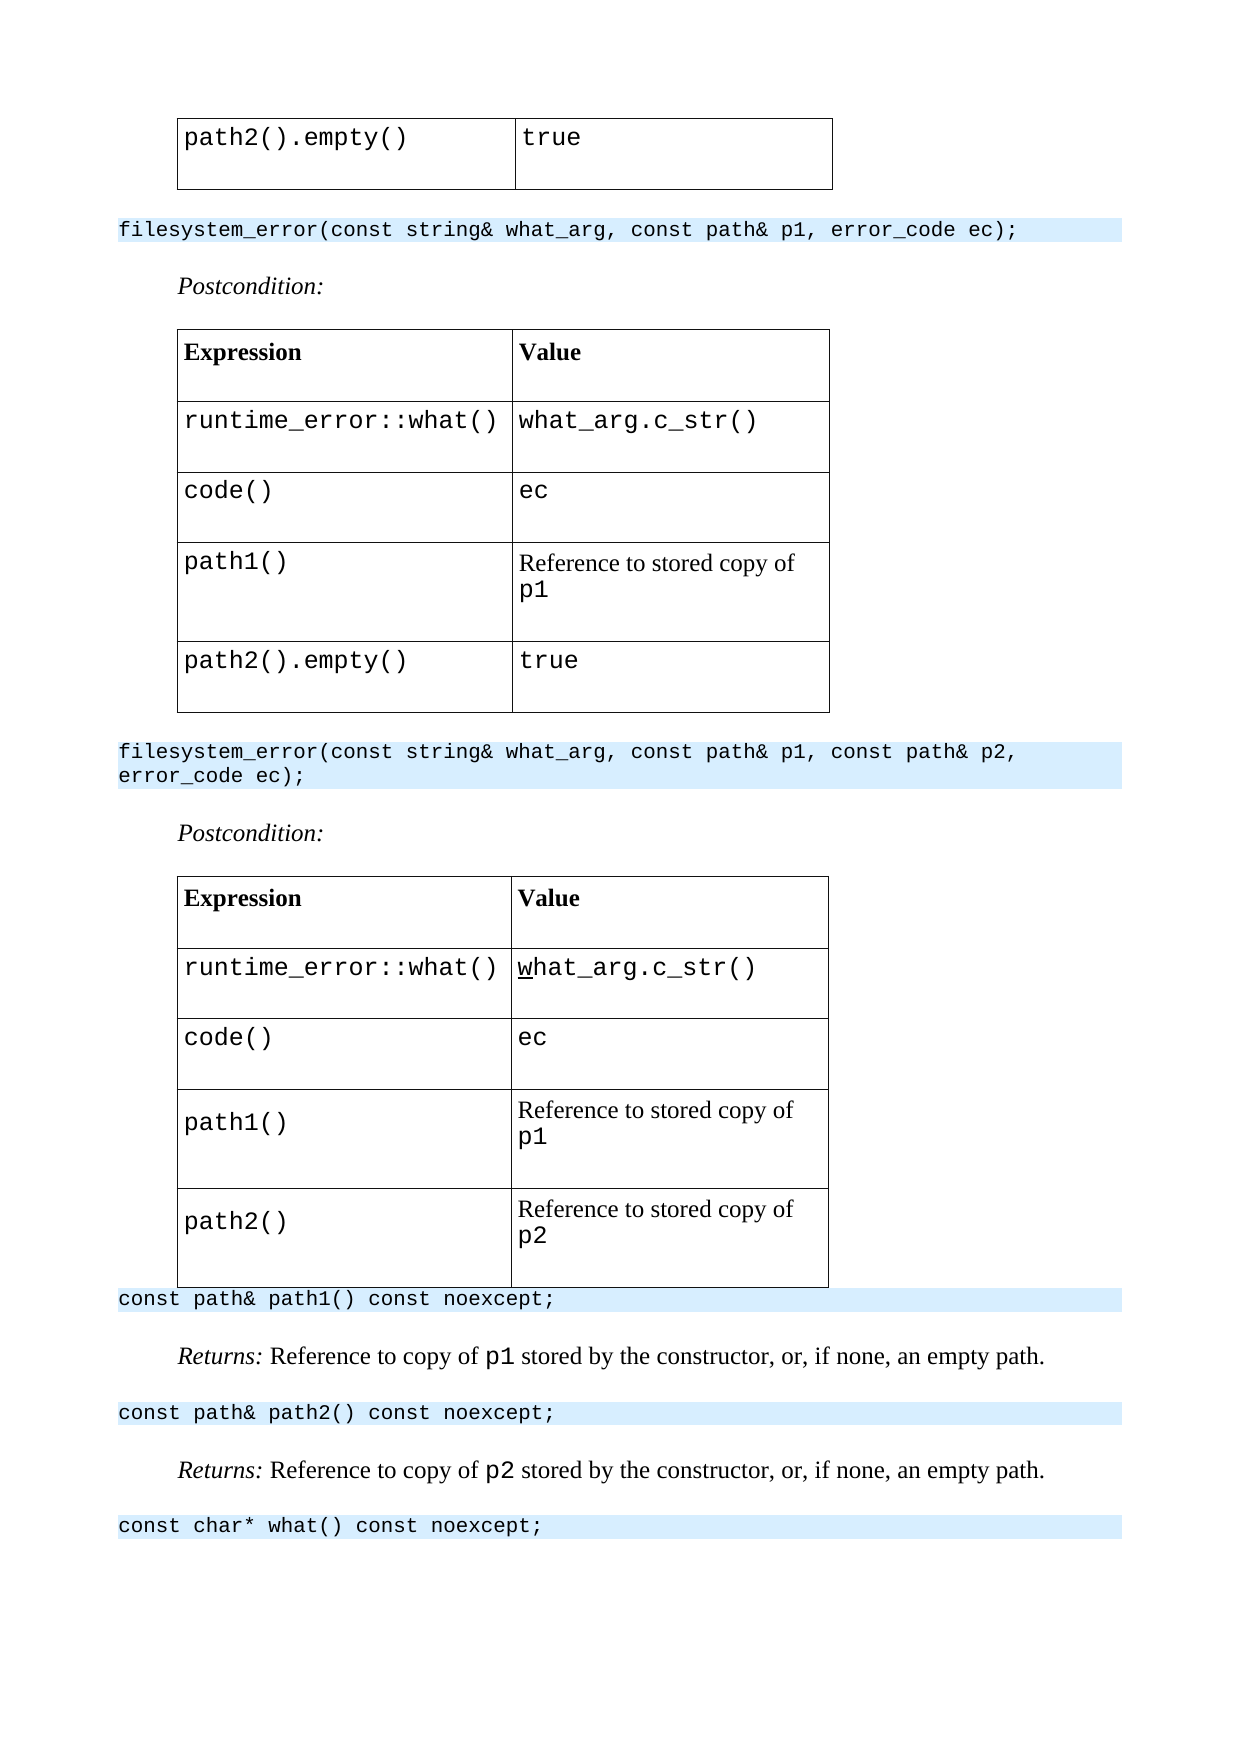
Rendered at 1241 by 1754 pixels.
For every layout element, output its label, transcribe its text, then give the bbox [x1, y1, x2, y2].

table_cell path1() [178, 543, 512, 641]
table_cell runtime_error::what() [178, 402, 512, 472]
table_cell runtime_error::what() [178, 949, 511, 1018]
text Returns: Reference to copy of p2 stored by the constructor, or, if none, an empty path. [177, 1455, 1063, 1486]
table_cell path2().empty() [178, 642, 512, 712]
table_cell ec [512, 1019, 828, 1089]
table_cell path1() [178, 1090, 511, 1188]
table_cell code() [178, 1019, 511, 1089]
table_header Expression [178, 877, 511, 948]
text filesystem_error(const string& what_arg, const path& p1, const path& p2, error_code ec); [118, 742, 1122, 789]
table_cell true [516, 119, 832, 188]
text Returns: Reference to copy of p1 stored by the constructor, or, if none, an empty path. [177, 1341, 1063, 1372]
table_cell Reference to stored copy of p2 [512, 1189, 828, 1287]
table_cell ec [513, 473, 829, 542]
text filesystem_error(const string& what_arg, const path& p1, error_code ec); [118, 218, 1122, 242]
table_cell Reference to stored copy of p1 [512, 1090, 828, 1188]
table_cell path2().empty() [178, 119, 515, 188]
table_cell Reference to stored copy of p1 [513, 543, 829, 641]
table_cell path2() [178, 1189, 511, 1287]
text Postcondition: [177, 242, 1063, 300]
table_header Expression [178, 330, 512, 401]
text Postcondition: [177, 789, 1063, 846]
table_header Value [512, 877, 828, 948]
table_cell code() [178, 473, 512, 542]
text const path& path1() const noexcept; [118, 1288, 1122, 1312]
table_header Value [513, 330, 829, 401]
text const path& path2() const noexcept; [118, 1402, 1122, 1425]
text const char* what() const noexcept; [118, 1515, 1122, 1539]
table_cell what_arg.c_str() [512, 949, 828, 1018]
table_cell true [513, 642, 829, 712]
table_cell what_arg.c_str() [513, 402, 829, 472]
